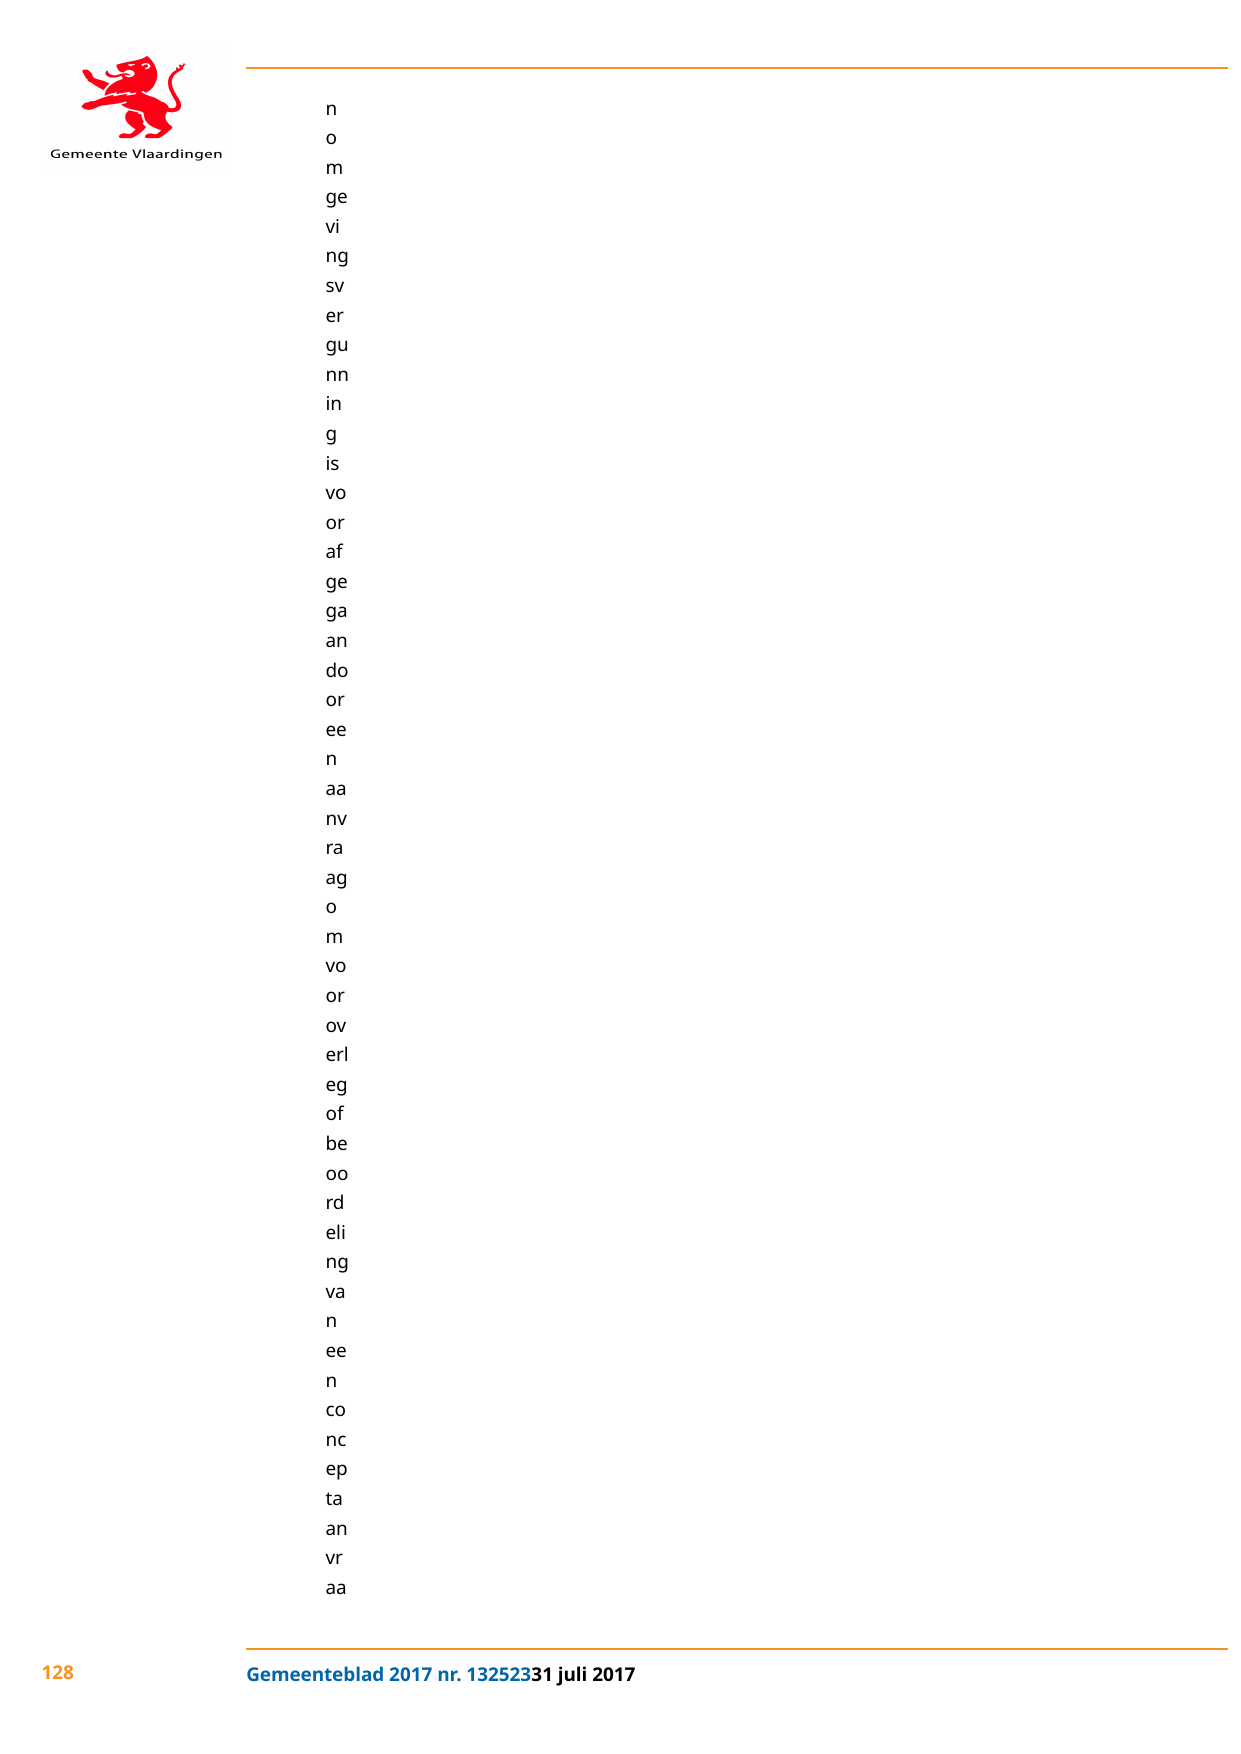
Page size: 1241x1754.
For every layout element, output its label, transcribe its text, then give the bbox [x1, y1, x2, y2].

table_cell n omgevingsvergunning is voorafgegaan door een aanvraag om vooroverleg of beoordeling van een conceptaanvraa [325, 95, 351, 1600]
table_cell [377, 95, 403, 1600]
table_cell [403, 95, 429, 1600]
table_cell [351, 95, 377, 1600]
table_cell [300, 95, 325, 1600]
picture [41, 47, 231, 172]
table_cell [248, 95, 274, 1600]
table_cell [274, 95, 299, 1600]
